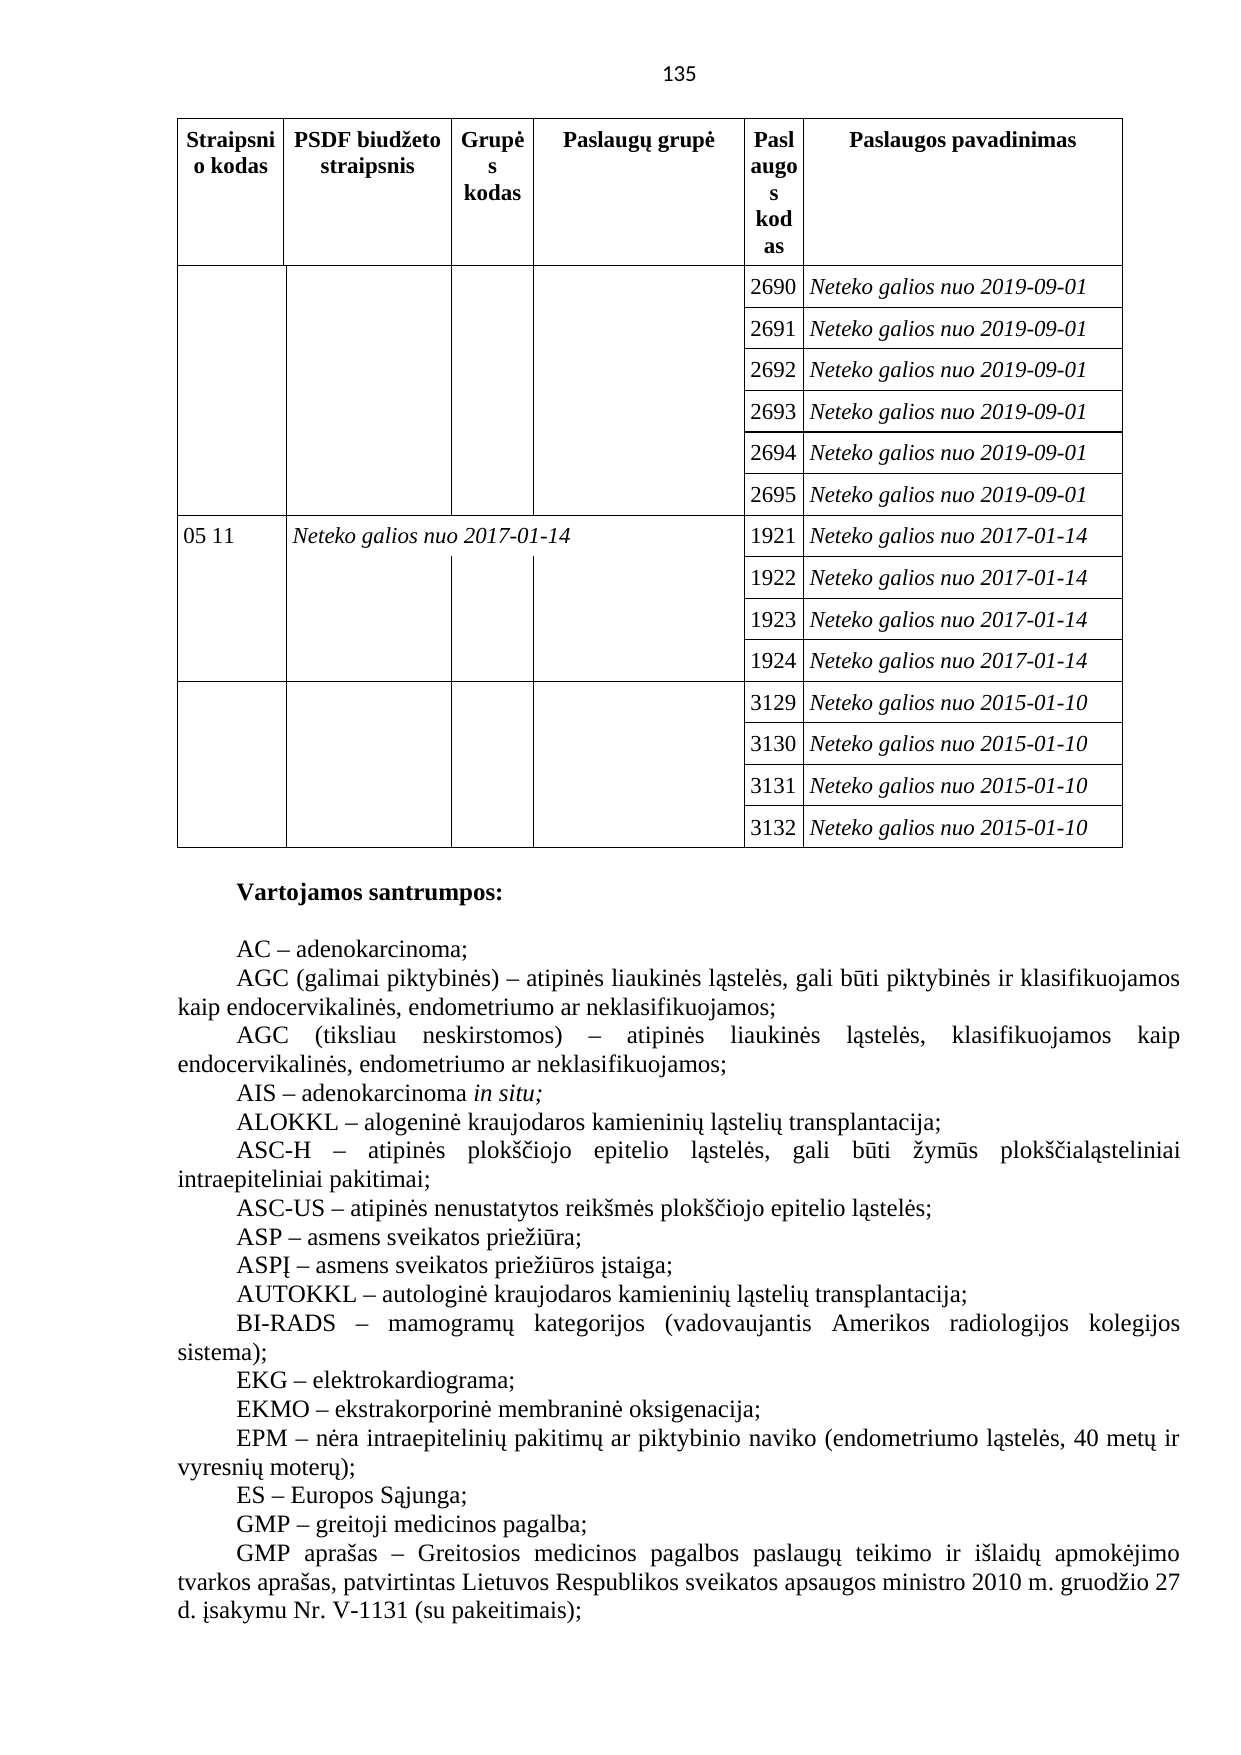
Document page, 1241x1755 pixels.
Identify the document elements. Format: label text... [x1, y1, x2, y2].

table_cell Neteko galios nuo 2017-01-14 [287, 516, 744, 556]
table_cell Neteko galios nuo 2015-01-10 [804, 765, 1122, 805]
text ASP – asmens sveikatos priežiūra; [177, 1222, 1181, 1251]
table_cell [178, 805, 286, 847]
table_cell [452, 431, 533, 473]
text AUTOKKL – autologinė kraujodaros kamieninių ląstelių transplantacija; [177, 1279, 1181, 1308]
table_cell [534, 639, 744, 681]
table_cell Neteko galios nuo 2015-01-10 [804, 723, 1122, 764]
table_cell Neteko galios nuo 2019-09-01 [804, 308, 1122, 348]
table_cell [178, 682, 286, 722]
table_cell [287, 473, 451, 514]
table_cell [534, 348, 744, 390]
table_cell [452, 473, 533, 514]
table_cell [534, 682, 744, 805]
table_cell [287, 431, 451, 473]
table_cell [287, 348, 451, 390]
table_cell [287, 390, 451, 431]
table_cell 2693 [745, 391, 803, 431]
table_cell 3129 [745, 682, 803, 722]
table_cell [452, 307, 533, 348]
table_cell [178, 266, 286, 307]
table_cell 1923 [745, 599, 803, 639]
table_header Paslaugų grupė [534, 119, 744, 265]
table_cell [452, 805, 533, 847]
table_cell [534, 473, 744, 514]
text Vartojamos santrumpos: [177, 877, 1181, 906]
table_cell [534, 307, 744, 348]
text AIS – adenokarcinoma in situ; [177, 1078, 1181, 1107]
text ASC-US – atipinės nenustatytos reikšmės plokščiojo epitelio ląstelės; [177, 1193, 1181, 1222]
table_header Paslaugos pavadinimas [804, 119, 1122, 265]
text EKMO – ekstrakorporinė membraninė oksigenacija; [177, 1394, 1181, 1423]
table_cell 2692 [745, 349, 803, 390]
table_cell [178, 473, 286, 514]
table_cell [534, 598, 744, 639]
table_cell [452, 598, 533, 639]
table_cell Neteko galios nuo 2019-09-01 [804, 474, 1122, 514]
text ES – Europos Sąjunga; [177, 1481, 1181, 1509]
table_cell Neteko galios nuo 2015-01-10 [804, 682, 1122, 722]
table_cell [178, 722, 286, 764]
table_cell Neteko galios nuo 2017-01-14 [804, 640, 1122, 681]
table_cell [452, 682, 533, 722]
table_cell 3132 [745, 806, 803, 847]
table_cell 2694 [745, 433, 803, 473]
table_cell 05 11 [178, 516, 286, 556]
table_header Straipsnio kodas [178, 119, 283, 265]
table_cell Neteko galios nuo 2019-09-01 [804, 266, 1122, 307]
table_cell 3131 [745, 765, 803, 805]
table_cell [178, 307, 286, 348]
table_cell Neteko galios nuo 2019-09-01 [804, 391, 1122, 431]
text EKG – elektrokardiograma; [177, 1366, 1181, 1394]
table_cell [452, 390, 533, 431]
table_cell [287, 682, 451, 847]
table_header PSDF biudžeto straipsnis [284, 119, 451, 265]
table_cell 1924 [745, 640, 803, 681]
table_cell [287, 307, 451, 348]
table_cell 2690 [745, 266, 803, 307]
table_cell [534, 390, 744, 431]
table_cell Neteko galios nuo 2019-09-01 [804, 433, 1122, 473]
table_cell [178, 764, 286, 805]
text GMP – greitoji medicinos pagalba; [177, 1509, 1181, 1538]
text GMP aprašas – Greitosios medicinos pagalbos paslaugų teikimo ir išlaidų apmokėjimo tvarkos aprašas, patvirtintas Lietuvos Respublikos sveikatos apsaugos ministro 2010 m. gruodžio 27 d. įsakymu Nr. V-1131 (su pakeitimais); [177, 1538, 1181, 1624]
table_cell [452, 722, 533, 764]
text AGC (tiksliau neskirstomos) – atipinės liaukinės ląstelės, klasifikuojamos kaip endocervikalinės, endometriumo ar neklasifikuojamos; [177, 1021, 1181, 1078]
table_cell [178, 348, 286, 390]
table_cell 1922 [745, 557, 803, 598]
table_cell [178, 598, 286, 639]
table_cell [534, 266, 744, 307]
table_cell [287, 639, 451, 681]
table_cell [287, 598, 451, 639]
table_cell [534, 431, 744, 473]
table_cell [178, 639, 286, 681]
table_header Grupės kodas [452, 119, 533, 265]
table_cell [452, 639, 533, 681]
text ASPĮ – asmens sveikatos priežiūros įstaiga; [177, 1251, 1181, 1279]
table_cell [178, 431, 286, 473]
table_cell Neteko galios nuo 2015-01-10 [804, 806, 1122, 847]
table_cell [534, 556, 744, 598]
table_cell Neteko galios nuo 2017-01-14 [804, 599, 1122, 639]
text ALOKKL – alogeninė kraujodaros kamieninių ląstelių transplantacija; [177, 1107, 1181, 1136]
text AGC (galimai piktybinės) – atipinės liaukinės ląstelės, gali būti piktybinės ir klasifikuojamos kaip endocervikalinės, endometriumo ar neklasifikuojamos; [177, 963, 1181, 1021]
table_cell [452, 764, 533, 805]
table_cell Neteko galios nuo 2017-01-14 [804, 557, 1122, 598]
text EPM – nėra intraepitelinių pakitimų ar piktybinio naviko (endometriumo ląstelės, 40 metų ir vyresnių moterų); [177, 1423, 1181, 1481]
table_cell 1921 [745, 516, 803, 556]
table_header Paslaugos kodas [745, 119, 803, 265]
table_cell 2695 [745, 474, 803, 514]
table_cell Neteko galios nuo 2017-01-14 [804, 516, 1122, 556]
table_cell [534, 805, 744, 847]
text AC – adenokarcinoma; [177, 934, 1181, 963]
text BI-RADS – mamogramų kategorijos (vadovaujantis Amerikos radiologijos kolegijos sistema); [177, 1308, 1181, 1366]
table_cell [452, 348, 533, 390]
table_cell [178, 556, 286, 598]
table_cell [452, 556, 533, 598]
table_cell [452, 266, 533, 307]
table_cell [287, 266, 451, 307]
table_cell [178, 390, 286, 431]
table_cell Neteko galios nuo 2019-09-01 [804, 349, 1122, 390]
table_cell 2691 [745, 308, 803, 348]
table_cell 3130 [745, 723, 803, 764]
text ASC-H – atipinės plokščiojo epitelio ląstelės, gali būti žymūs plokščialąsteliniai intraepiteliniai pakitimai; [177, 1136, 1181, 1193]
table_cell [287, 556, 451, 598]
